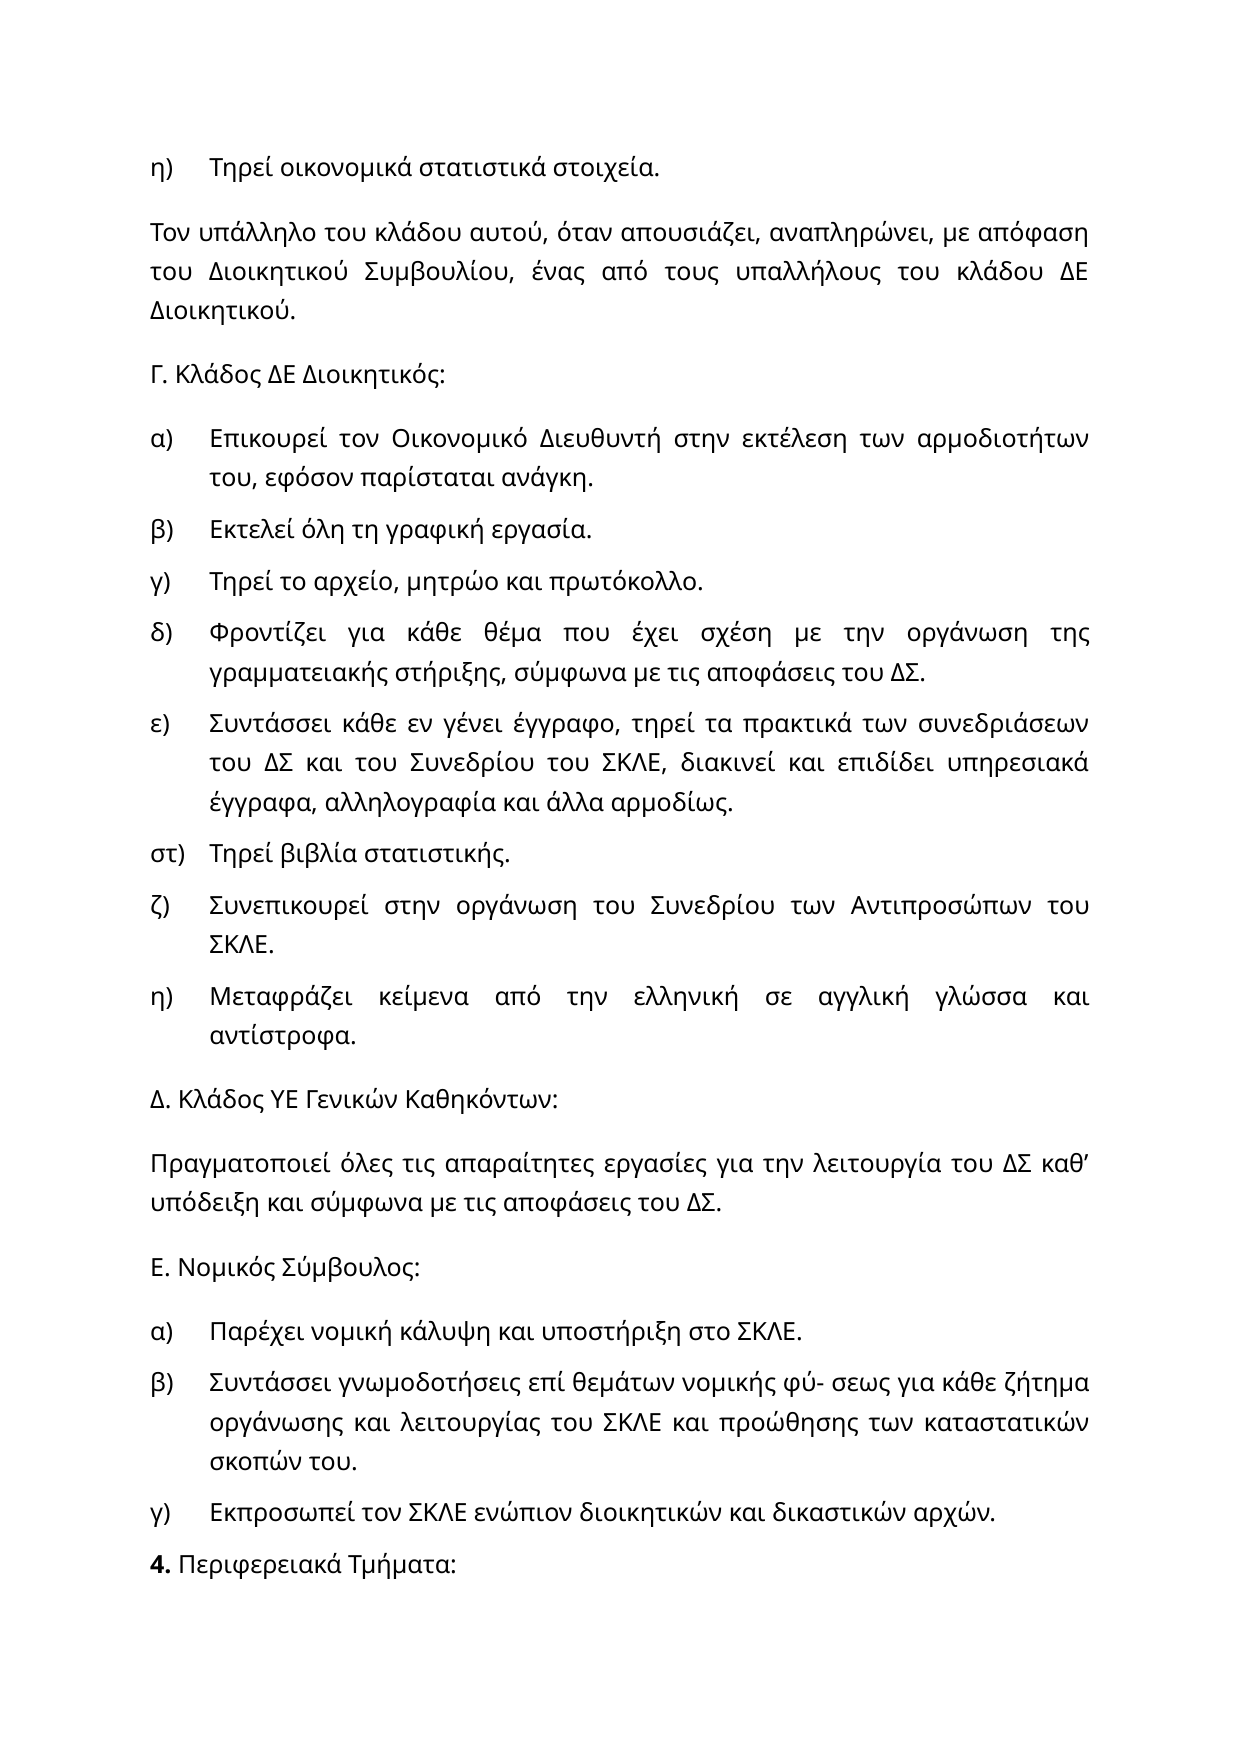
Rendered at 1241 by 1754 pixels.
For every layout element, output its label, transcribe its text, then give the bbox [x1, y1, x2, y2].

text Δ. Κλάδος ΥΕ Γενικών Καθηκόντων: [150, 1082, 1090, 1116]
list α) Παρέχει νομική κάλυψη και υποστήριξη στο ΣΚΛΕ. [150, 1313, 1090, 1347]
list γ) Τηρεί το αρχείο, μητρώο και πρωτόκολλο. [150, 563, 1090, 597]
text 4. Περιφερειακά Τμήματα: [150, 1547, 1090, 1581]
list β) Συντάσσει γνωμοδοτήσεις επί θεμάτων νομικής φύ- σεως για κάθε ζήτημα οργάνωσης και λειτουργίας του ΣΚΛΕ και προώθησης των καταστατικών σκοπών του. [150, 1365, 1090, 1477]
text Γ. Κλάδος ΔΕ Διοικητικός: [150, 357, 1090, 391]
text Τον υπάλληλο του κλάδου αυτού, όταν απουσιάζει, αναπληρώνει, με απόφαση του Διοικητικού Συμβουλίου, ένας από τους υπαλλήλους του κλάδου ΔΕ Διοικητικού. [150, 214, 1090, 327]
text Ε. Νομικός Σύμβουλος: [150, 1249, 1090, 1283]
list η) Τηρεί οικονομικά στατιστικά στοιχεία. [150, 150, 1090, 184]
list γ) Εκπροσωπεί τον ΣΚΛΕ ενώπιον διοικητικών και δικαστικών αρχών. [150, 1495, 1090, 1529]
list ζ) Συνεπικουρεί στην οργάνωση του Συνεδρίου των Αντιπροσώπων του ΣΚΛΕ. [150, 887, 1090, 961]
text Πραγματοποιεί όλες τις απαραίτητες εργασίες για την λειτουργία του ΔΣ καθ’ υπόδειξη και σύμφωνα με τις αποφάσεις του ΔΣ. [150, 1146, 1090, 1219]
list ε) Συντάσσει κάθε εν γένει έγγραφο, τηρεί τα πρακτικά των συνεδριάσεων του ΔΣ και του Συνεδρίου του ΣΚΛΕ, διακινεί και επιδίδει υπηρεσιακά έγγραφα, αλληλογραφία και άλλα αρμοδίως. [150, 706, 1090, 818]
list β) Εκτελεί όλη τη γραφική εργασία. [150, 512, 1090, 546]
list δ) Φροντίζει για κάθε θέμα που έχει σχέση με την οργάνωση της γραμματειακής στήριξης, σύμφωνα με τις αποφάσεις του ΔΣ. [150, 615, 1090, 688]
list η) Μεταφράζει κείμενα από την ελληνική σε αγγλική γλώσσα και αντίστροφα. [150, 978, 1090, 1052]
list στ) Τηρεί βιβλία στατιστικής. [150, 836, 1090, 870]
list α) Επικουρεί τον Οικονομικό Διευθυντή στην εκτέλεση των αρμοδιοτήτων του, εφόσον παρίσταται ανάγκη. [150, 421, 1090, 494]
